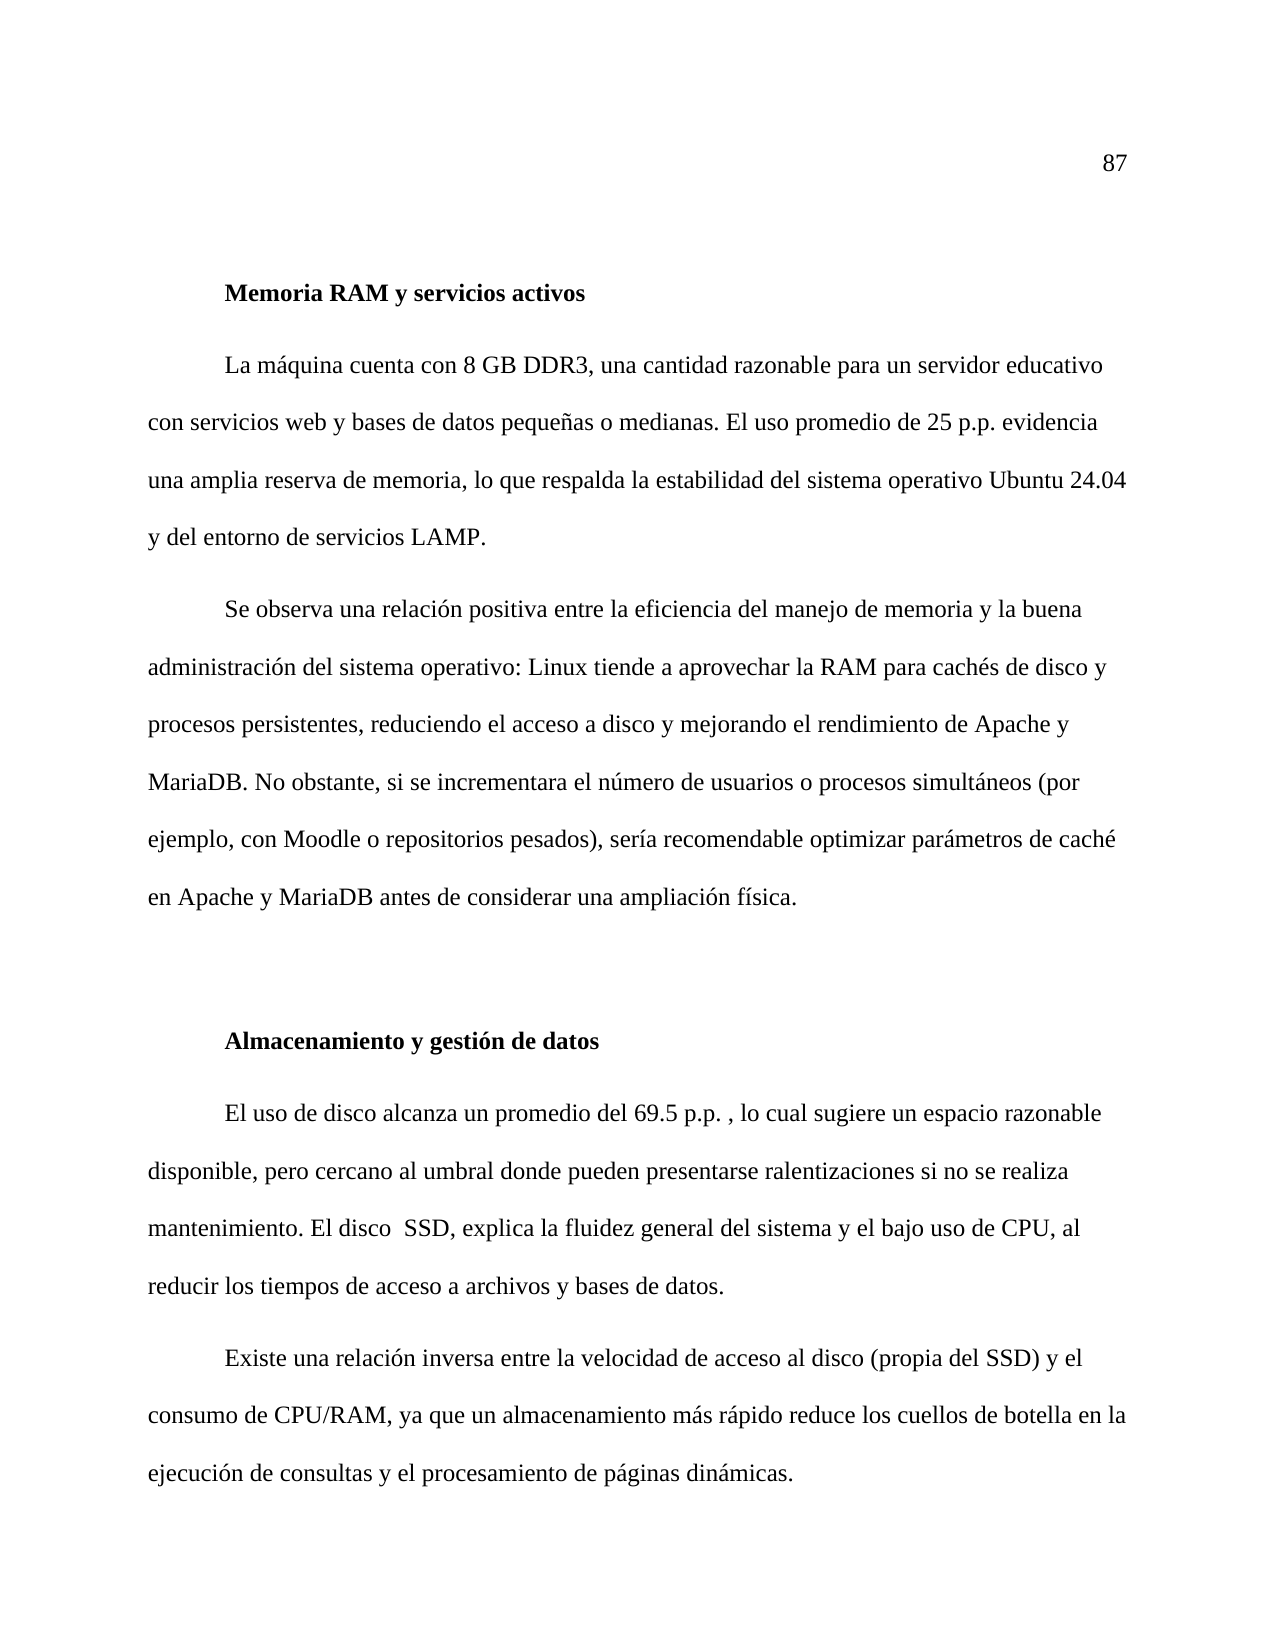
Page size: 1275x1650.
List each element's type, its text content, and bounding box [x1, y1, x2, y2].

text El uso de disco alcanza un promedio del 69.5 p.p. , lo cual sugiere un espacio razonable disponible, pero cercano al umbral donde pueden presentarse ralentizaciones si no se realiza mantenimiento. El disco SSD, explica la fluidez general del sistema y el bajo uso de CPU, al reducir los tiempos de acceso a archivos y bases de datos. [148, 1098, 1127, 1299]
text Memoria RAM y servicios activos [148, 278, 1127, 307]
text La máquina cuenta con 8 GB DDR3, una cantidad razonable para un servidor educativo con servicios web y bases de datos pequeñas o medianas. El uso promedio de 25 p.p. evidencia una amplia reserva de memoria, lo que respalda la estabilidad del sistema operativo Ubuntu 24.04 y del entorno de servicios LAMP. [148, 350, 1127, 551]
text Existe una relación inversa entre la velocidad de acceso al disco (propia del SSD) y el consumo de CPU/RAM, ya que un almacenamiento más rápido reduce los cuellos de botella en la ejecución de consultas y el procesamiento de páginas dinámicas. [148, 1343, 1127, 1487]
text Almacenamiento y gestión de datos [148, 1026, 1127, 1055]
text Se observa una relación positiva entre la eficiencia del manejo de memoria y la buena administración del sistema operativo: Linux tiende a aprovechar la RAM para cachés de disco y procesos persistentes, reduciendo el acceso a disco y mejorando el rendimiento de Apache y MariaDB. No obstante, si se incrementara el número de usuarios o procesos simultáneos (por ejemplo, con Moodle o repositorios pesados), sería recomendable optimizar parámetros de caché en Apache y MariaDB antes de considerar una ampliación física. [148, 594, 1127, 911]
